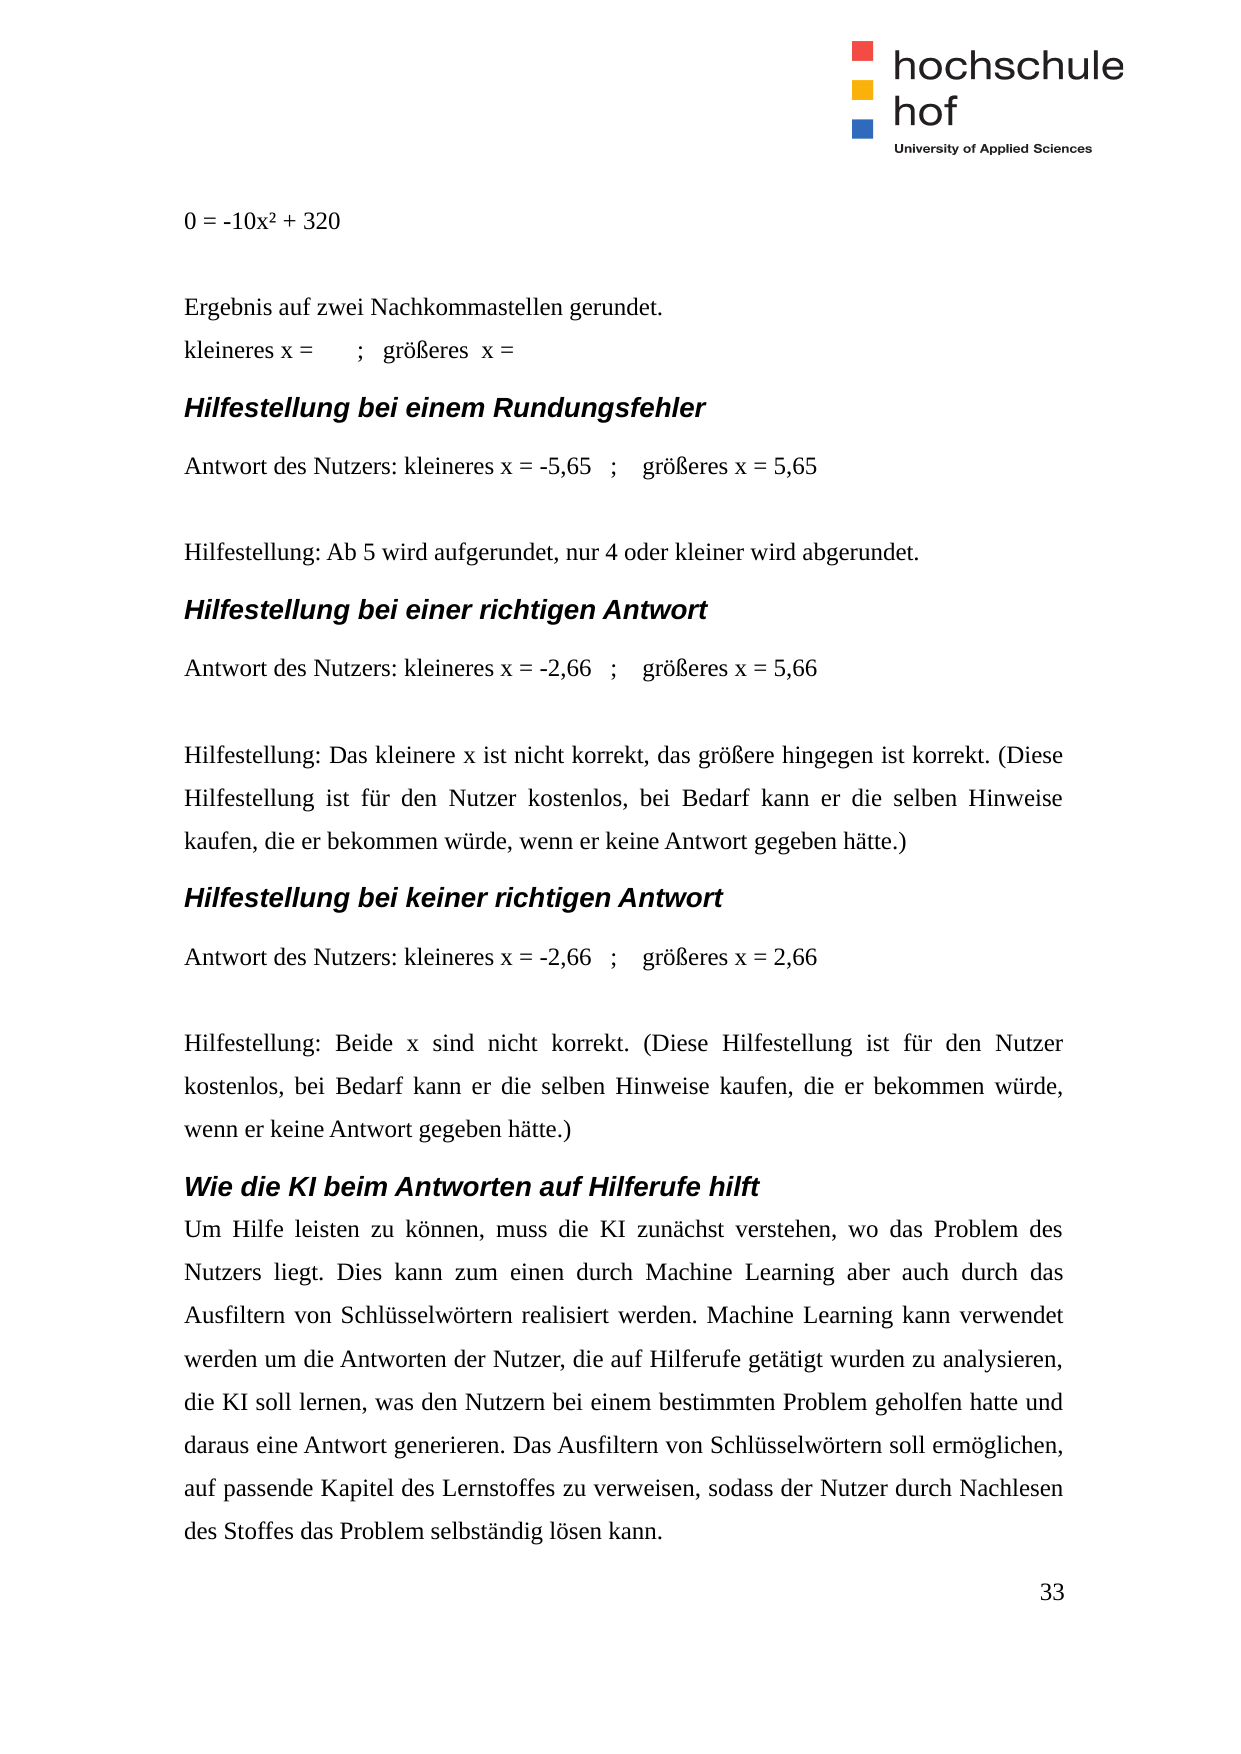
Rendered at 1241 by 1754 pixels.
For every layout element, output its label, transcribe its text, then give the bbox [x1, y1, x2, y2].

text Hilfestellung: Beide x sind nicht korrekt. (Diese Hilfestellung ist für den Nutzer kostenlos, bei Bedarf kann er die selben Hinweise kaufen, die er bekommen würde, wenn er keine Antwort gegeben hätte.) [184, 1028, 1064, 1143]
text Ergebnis auf zwei Nachkommastellen gerundet. [184, 292, 1064, 321]
subtitle Hilfestellung bei einer richtigen Antwort [184, 593, 1064, 625]
subtitle Hilfestellung bei einem Rundungsfehler [184, 391, 1064, 423]
text Antwort des Nutzers: kleineres x = -5,65 ; größeres x = 5,65 [184, 451, 1064, 480]
text Hilfestellung: Ab 5 wird aufgerundet, nur 4 oder kleiner wird abgerundet. [184, 537, 1064, 566]
text Antwort des Nutzers: kleineres x = -2,66 ; größeres x = 5,66 [184, 653, 1064, 682]
text Um Hilfe leisten zu können, muss die KI zunächst verstehen, wo das Problem des Nutzers liegt. Dies kann zum einen durch Machine Learning aber auch durch das Ausfiltern von Schlüsselwörtern realisiert werden. Machine Learning kann verwendet werden um die Antworten der Nutzer, die auf Hilferufe getätigt wurden zu analysieren, die KI soll lernen, was den Nutzern bei einem bestimmten Problem geholfen hatte und daraus eine Antwort generieren. Das Ausfiltern von Schlüsselwörtern soll ermöglichen, auf passende Kapitel des Lernstoffes zu verweisen, sodass der Nutzer durch Nachlesen des Stoffes das Problem selbständig lösen kann. [184, 1214, 1064, 1545]
picture [852, 41, 1124, 155]
text 0 = -10x² + 320 [184, 206, 1064, 235]
subtitle Hilfestellung bei keiner richtigen Antwort [184, 882, 1064, 913]
subtitle Wie die KI beim Antworten auf Hilferufe hilft [184, 1170, 1064, 1202]
text Antwort des Nutzers: kleineres x = -2,66 ; größeres x = 2,66 [184, 942, 1064, 971]
text kleineres x = ; größeres x = [184, 335, 1064, 364]
text Hilfestellung: Das kleinere x ist nicht korrekt, das größere hingegen ist korrekt. (Diese Hilfestellung ist für den Nutzer kostenlos, bei Bedarf kann er die selben Hinweise kaufen, die er bekommen würde, wenn er keine Antwort gegeben hätte.) [184, 740, 1064, 855]
